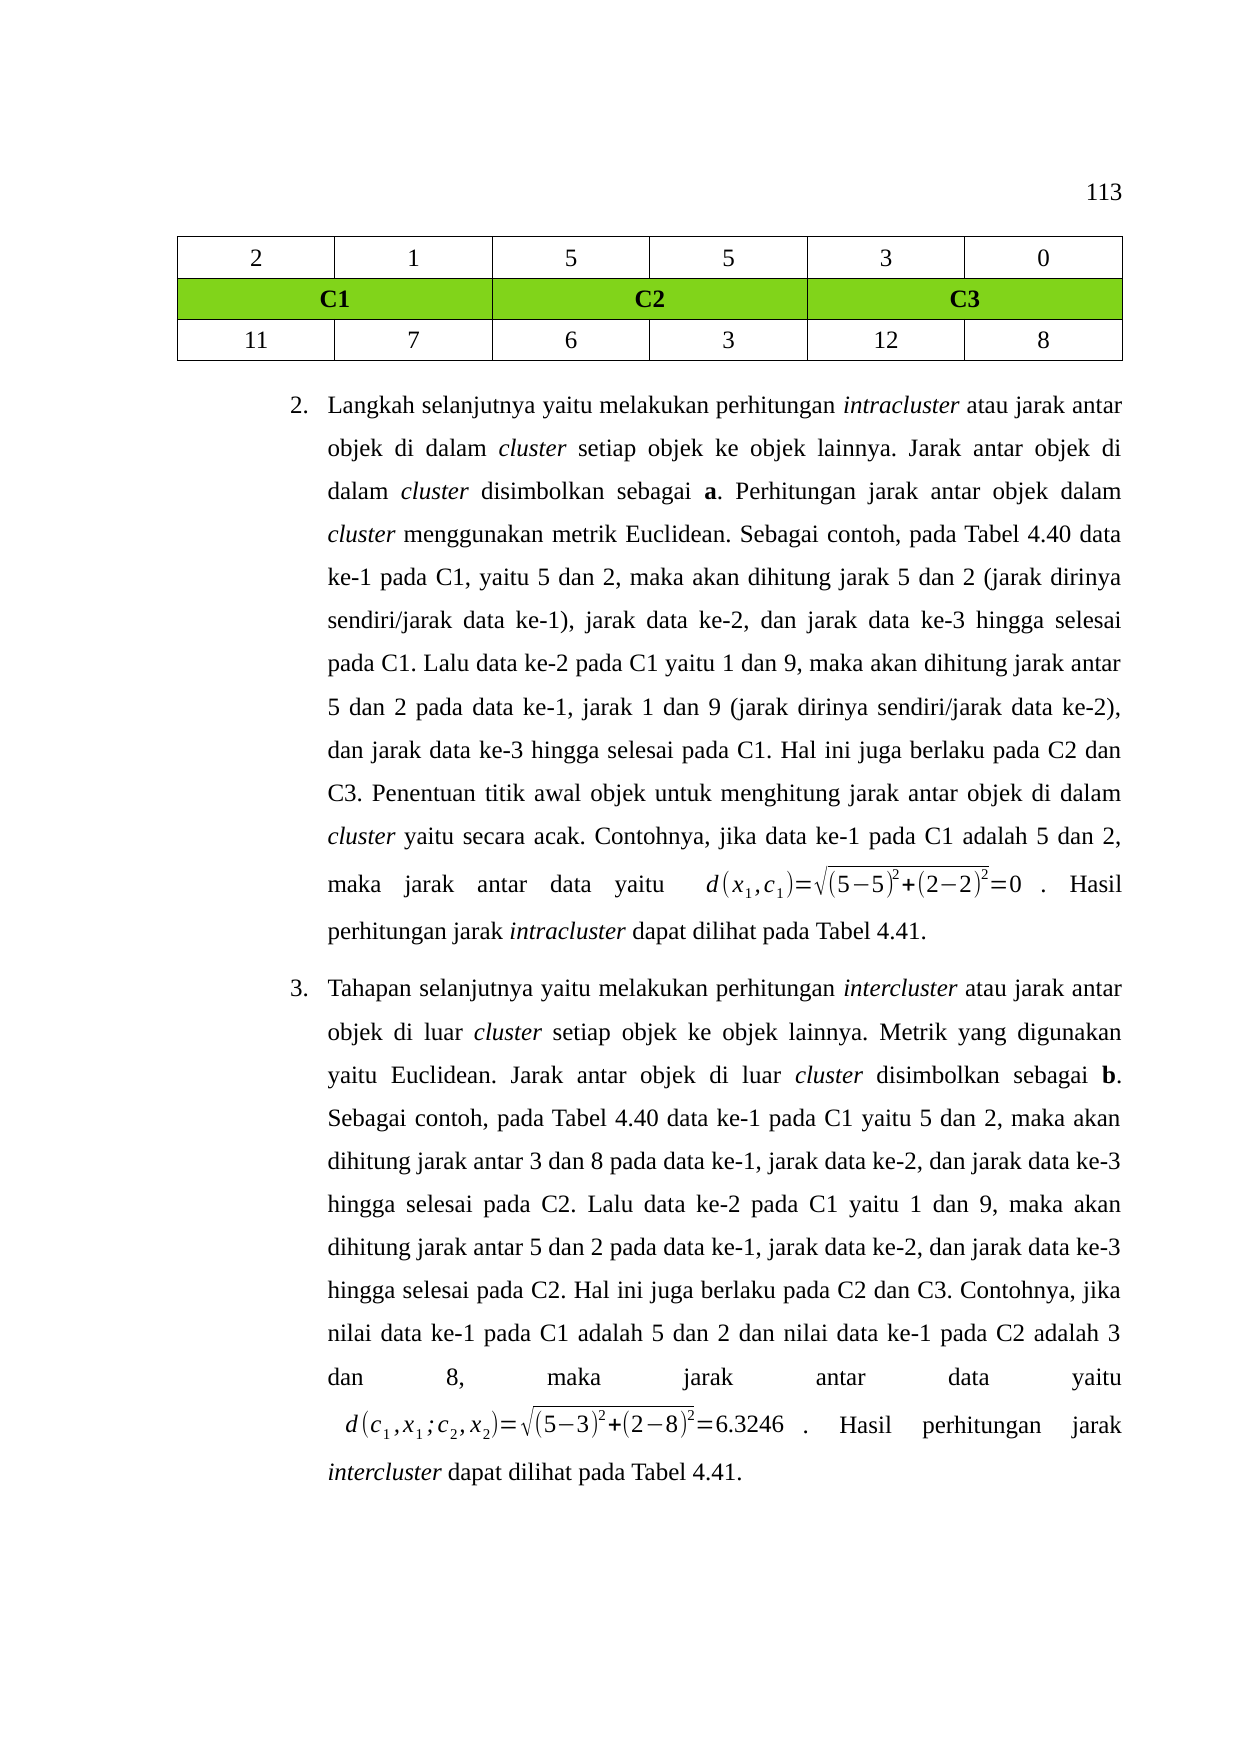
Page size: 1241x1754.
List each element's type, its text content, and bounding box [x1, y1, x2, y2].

table_cell 5 [650, 237, 807, 277]
table_cell 7 [335, 320, 492, 360]
table_cell C3 [808, 279, 1122, 319]
table_cell 3 [650, 320, 807, 360]
list Langkah selanjutnya yaitu melakukan perhitungan intracluster atau jarak antar objek di dalam cluster setiap objek ke objek lainnya. Jarak antar objek di dalam cluster disimbolkan sebagai a. Perhitungan jarak antar objek dalam cluster menggunakan metrik Euclidean. Sebagai contoh, pada Tabel 4.40 data ke-1 pada C1, yaitu 5 dan 2, maka akan dihitung jarak 5 dan 2 (jarak dirinya sendiri/jarak data ke-1), jarak data ke-2, dan jarak data ke-3 hingga selesai pada C1. Lalu data ke-2 pada C1 yaitu 1 dan 9, maka akan dihitung jarak antar 5 dan 2 pada data ke-1, jarak 1 dan 9 (jarak dirinya sendiri/jarak data ke-2), dan jarak data ke-3 hingga selesai pada C1. Hal ini juga berlaku pada C2 dan C3. Penentuan titik awal objek untuk menghitung jarak antar objek di dalam cluster yaitu secara acak. Contohnya, jika data ke-1 pada C1 adalah 5 dan 2, maka jarak antar data yaitu . Hasil perhitungan jarak intracluster dapat dilihat pada Tabel 4.41. [290, 390, 1122, 944]
table_cell 1 [335, 237, 492, 277]
table_cell C2 [493, 279, 807, 319]
table_cell 6 [493, 320, 649, 360]
table_cell 8 [965, 320, 1122, 360]
table_cell 11 [178, 320, 334, 360]
table_cell 0 [965, 237, 1122, 277]
list Tahapan selanjutnya yaitu melakukan perhitungan intercluster atau jarak antar objek di luar cluster setiap objek ke objek lainnya. Metrik yang digunakan yaitu Euclidean. Jarak antar objek di luar cluster disimbolkan sebagai b. Sebagai contoh, pada Tabel 4.40 data ke-1 pada C1 yaitu 5 dan 2, maka akan dihitung jarak antar 3 dan 8 pada data ke-1, jarak data ke-2, dan jarak data ke-3 hingga selesai pada C2. Lalu data ke-2 pada C1 yaitu 1 dan 9, maka akan dihitung jarak antar 5 dan 2 pada data ke-1, jarak data ke-2, dan jarak data ke-3 hingga selesai pada C2. Hal ini juga berlaku pada C2 dan C3. Contohnya, jika nilai data ke-1 pada C1 adalah 5 dan 2 dan nilai data ke-1 pada C2 adalah 3 dan 8, maka jarak antar data yaitu . Hasil perhitungan jarak intercluster dapat dilihat pada Tabel 4.41. [290, 973, 1122, 1485]
table_cell 5 [493, 237, 649, 277]
table_cell 12 [808, 320, 964, 360]
table_cell C1 [178, 279, 492, 319]
table_cell 3 [808, 237, 964, 277]
table_cell 2 [178, 237, 334, 277]
